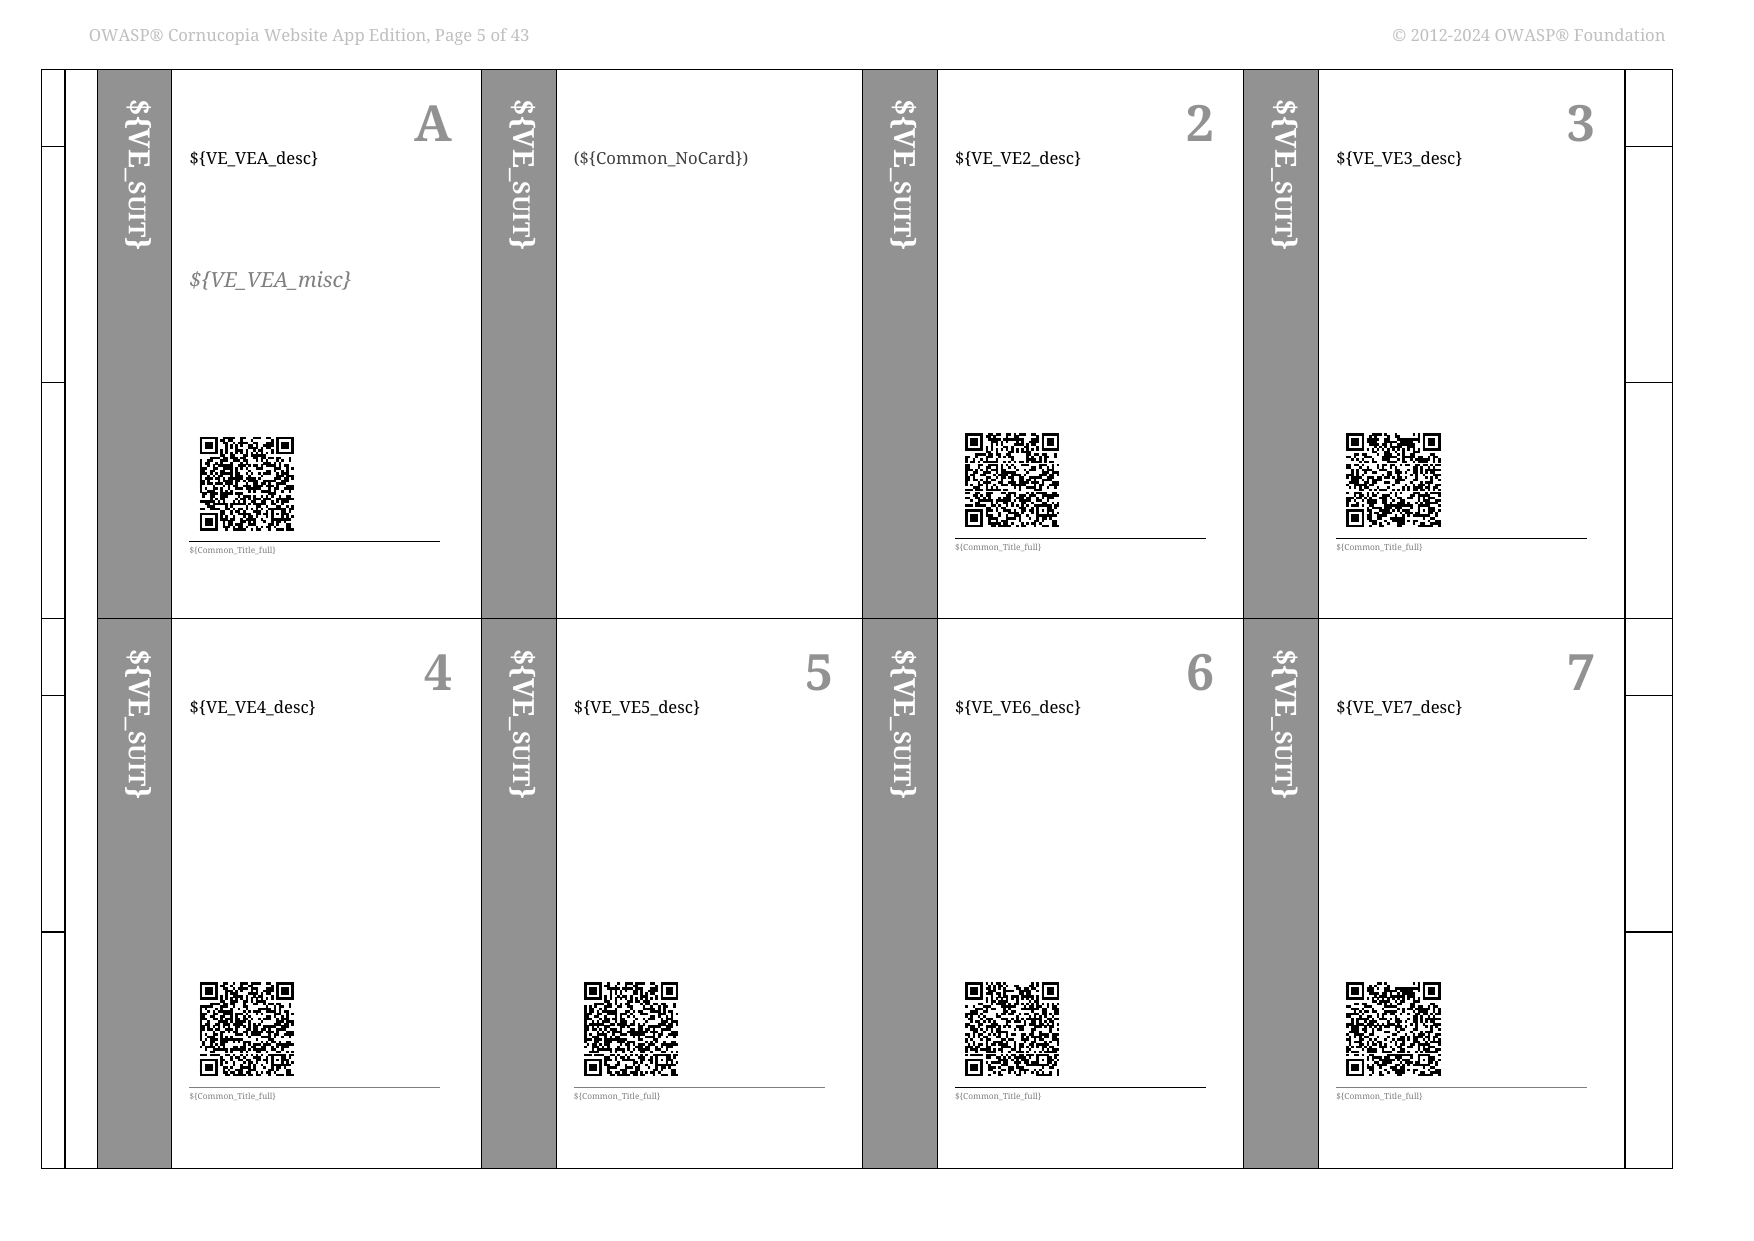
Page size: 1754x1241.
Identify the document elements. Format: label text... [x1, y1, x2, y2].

table_header [955, 933, 1206, 1087]
table_cell ${VE_VE4_desc} [172, 695, 481, 931]
table_cell [42, 383, 64, 618]
table_header [1336, 933, 1587, 1087]
table_cell ${VE_VE7_desc} [1319, 695, 1624, 931]
table_cell ${VE_VEA_desc} [172, 146, 481, 264]
table_cell [1626, 383, 1672, 618]
table_cell [1626, 147, 1672, 382]
table_header ${VE_suit} [482, 70, 556, 618]
table_cell [938, 931, 1243, 1168]
table_cell [172, 931, 481, 1168]
table_cell [1319, 931, 1624, 1168]
table_cell [557, 382, 862, 618]
table_header A [172, 70, 481, 146]
table_cell [557, 931, 862, 1168]
table_header ${VE_suit} [1244, 70, 1318, 618]
table_cell ${VE_suit} [482, 619, 556, 1168]
table_cell ${Common_Title_full} [1336, 1088, 1587, 1102]
table_cell [172, 382, 481, 618]
table_cell ${Common_Title_full} [1336, 539, 1587, 553]
table_header [1336, 383, 1587, 537]
table_header ${VE_suit} [863, 70, 937, 618]
table_cell ${VE_suit} [98, 619, 171, 1168]
table_cell ${VE_VEA_misc} [172, 264, 481, 382]
table_cell ${VE_suit} [1244, 619, 1318, 1168]
table_cell [938, 382, 1243, 618]
table_cell [1626, 619, 1672, 695]
table_header ${VE_suit} [98, 70, 171, 618]
table_header [557, 70, 862, 146]
table_cell [42, 619, 64, 695]
table_header 3 [1319, 70, 1624, 146]
table_header [574, 933, 825, 1087]
table_header [189, 412, 440, 541]
table_cell ${VE_VE2_desc} [938, 146, 1243, 382]
table_cell ${VE_VE6_desc} [938, 695, 1243, 931]
table_cell (${Common_NoCard}) [557, 146, 862, 382]
table_header 2 [938, 70, 1243, 146]
table_cell 6 [938, 619, 1243, 695]
table_cell ${Common_Title_full} [955, 1088, 1206, 1102]
table_header [42, 70, 64, 146]
table_cell [42, 147, 64, 382]
table_cell ${VE_suit} [863, 619, 937, 1168]
table_cell [1626, 696, 1672, 931]
table_cell [42, 933, 64, 1168]
table_cell ${VE_VE5_desc} [557, 695, 862, 931]
table_cell 7 [1319, 619, 1624, 695]
table_header [189, 933, 440, 1087]
table_cell ${Common_Title_full} [955, 539, 1206, 553]
table_cell ${Common_Title_full} [189, 1088, 440, 1102]
table_cell ${VE_VE3_desc} [1319, 146, 1624, 382]
table_cell ${Common_Title_full} [574, 1088, 825, 1102]
table_cell 4 [172, 619, 481, 695]
table_cell ${Common_Title_full} [189, 542, 440, 556]
table_cell [1626, 933, 1672, 1168]
table_cell 5 [557, 619, 862, 695]
table_cell [1319, 382, 1624, 618]
table_header [66, 70, 97, 1168]
table_header [955, 383, 1206, 537]
table_header [1626, 70, 1672, 146]
table_cell [42, 696, 64, 931]
